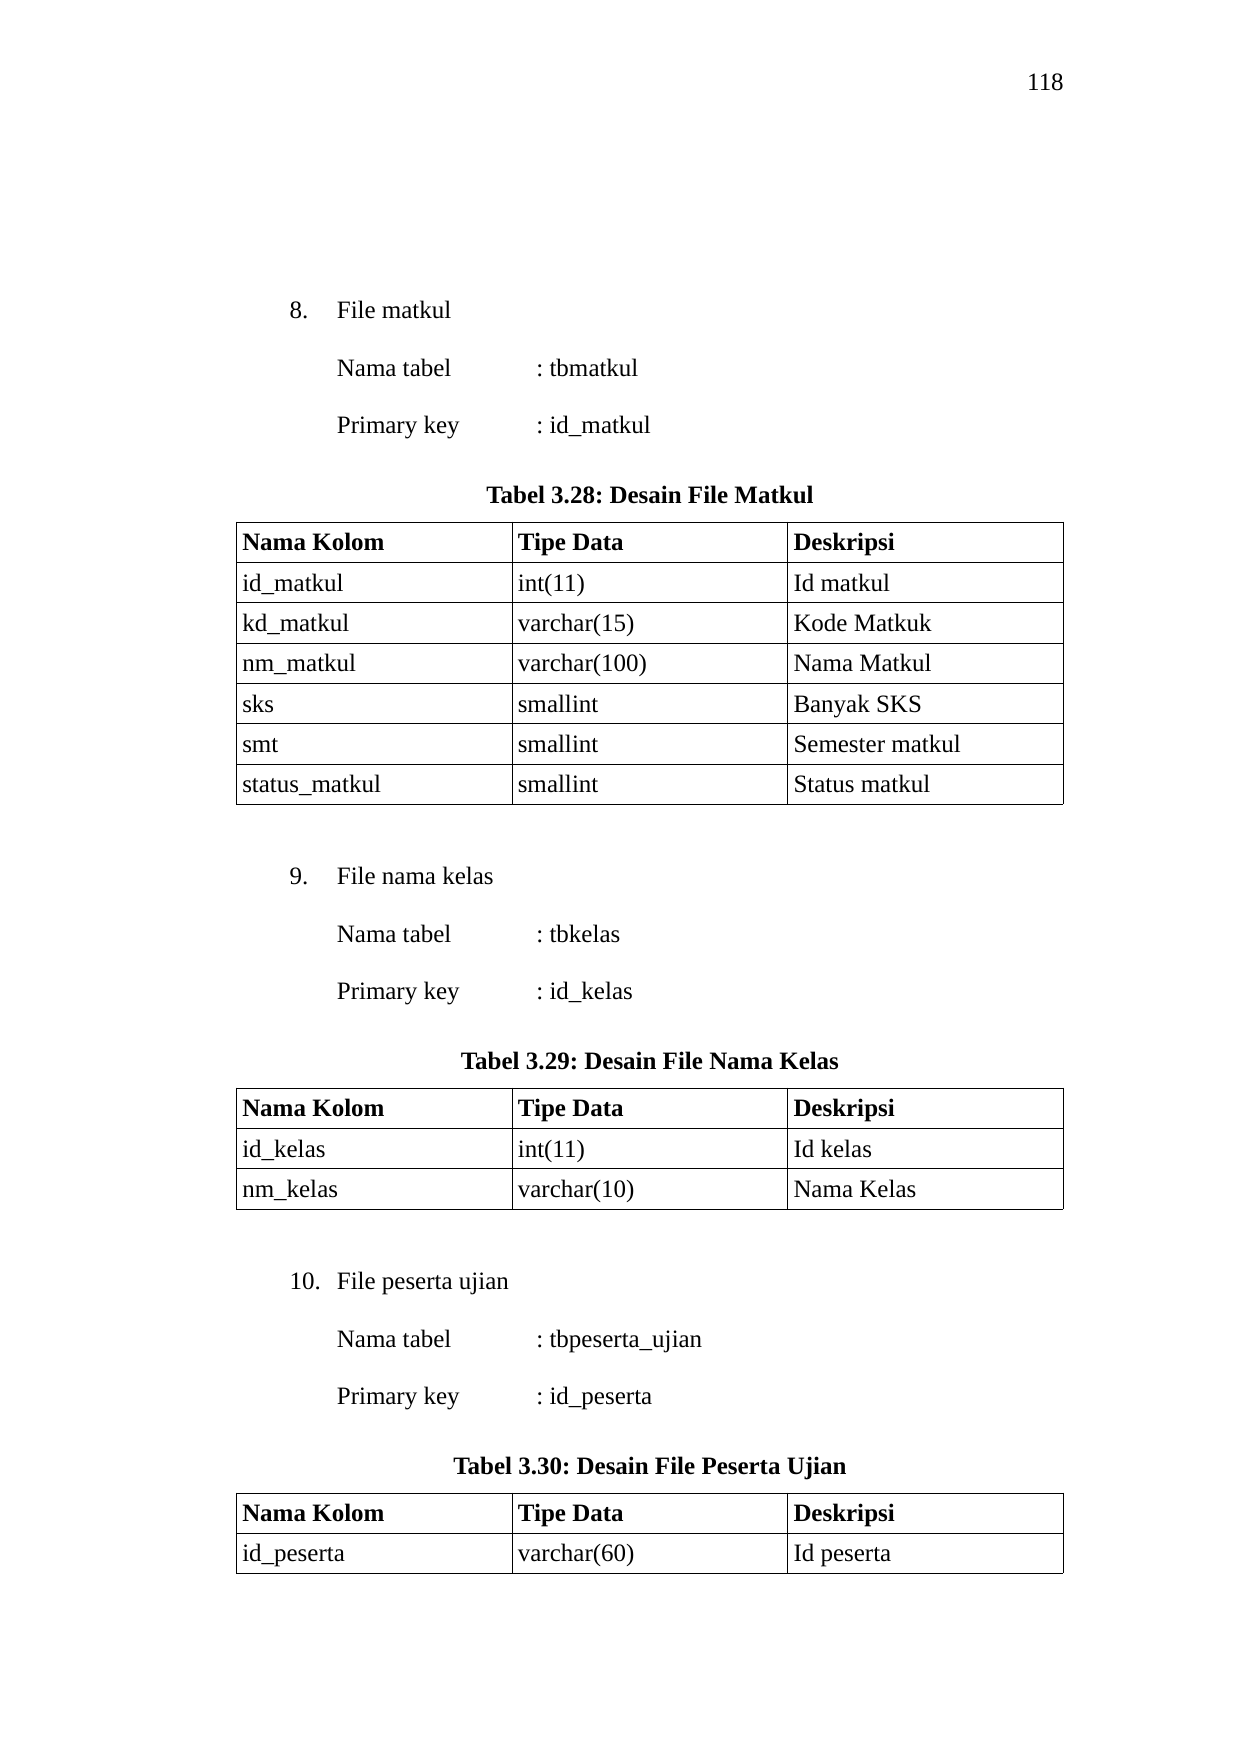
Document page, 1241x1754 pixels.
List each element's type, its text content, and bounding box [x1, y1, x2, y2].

table_header Nama Kolom [237, 523, 512, 562]
list Nama tabel : tbkelas [289, 919, 1063, 948]
list Primary key : id_kelas [289, 976, 1063, 1005]
table_cell Semester matkul [788, 724, 1063, 763]
table_header Tipe Data [513, 1089, 787, 1128]
text Tabel 3.29: Desain File Nama Kelas [236, 1046, 1063, 1075]
table_cell Banyak SKS [788, 684, 1063, 723]
table_cell nm_matkul [237, 644, 512, 683]
table_cell status_matkul [237, 765, 512, 804]
list Nama tabel : tbmatkul [289, 353, 1063, 382]
text Tabel 3.30: Desain File Peserta Ujian [236, 1451, 1063, 1480]
table_cell id_matkul [237, 563, 512, 602]
table_header Deskripsi [788, 523, 1063, 562]
table_cell Id matkul [788, 563, 1063, 602]
table_cell varchar(100) [513, 644, 787, 683]
table_cell smallint [513, 765, 787, 804]
list File peserta ujian [289, 1266, 1063, 1295]
table_cell varchar(60) [513, 1534, 787, 1573]
table_cell Nama Kelas [788, 1169, 1063, 1208]
table_header Deskripsi [788, 1494, 1063, 1533]
table_header Nama Kolom [237, 1494, 512, 1533]
table_cell smt [237, 724, 512, 763]
table_cell Status matkul [788, 765, 1063, 804]
list Primary key : id_peserta [289, 1381, 1063, 1410]
table_cell int(11) [513, 1129, 787, 1168]
table_cell varchar(15) [513, 603, 787, 642]
list File nama kelas [289, 861, 1063, 890]
text Tabel 3.28: Desain File Matkul [236, 480, 1063, 509]
table_cell nm_kelas [237, 1169, 512, 1208]
table_header Nama Kolom [237, 1089, 512, 1128]
table_header Tipe Data [513, 523, 787, 562]
table_cell Id peserta [788, 1534, 1063, 1573]
list File matkul [289, 295, 1063, 324]
table_cell Id kelas [788, 1129, 1063, 1168]
list Nama tabel : tbpeserta_ujian [289, 1324, 1063, 1352]
table_cell int(11) [513, 563, 787, 602]
table_cell sks [237, 684, 512, 723]
table_cell smallint [513, 724, 787, 763]
table_cell id_kelas [237, 1129, 512, 1168]
table_cell varchar(10) [513, 1169, 787, 1208]
table_header Tipe Data [513, 1494, 787, 1533]
list Primary key : id_matkul [289, 410, 1063, 439]
table_cell smallint [513, 684, 787, 723]
table_cell id_peserta [237, 1534, 512, 1573]
table_cell Kode Matkuk [788, 603, 1063, 642]
table_cell kd_matkul [237, 603, 512, 642]
table_header Deskripsi [788, 1089, 1063, 1128]
table_cell Nama Matkul [788, 644, 1063, 683]
